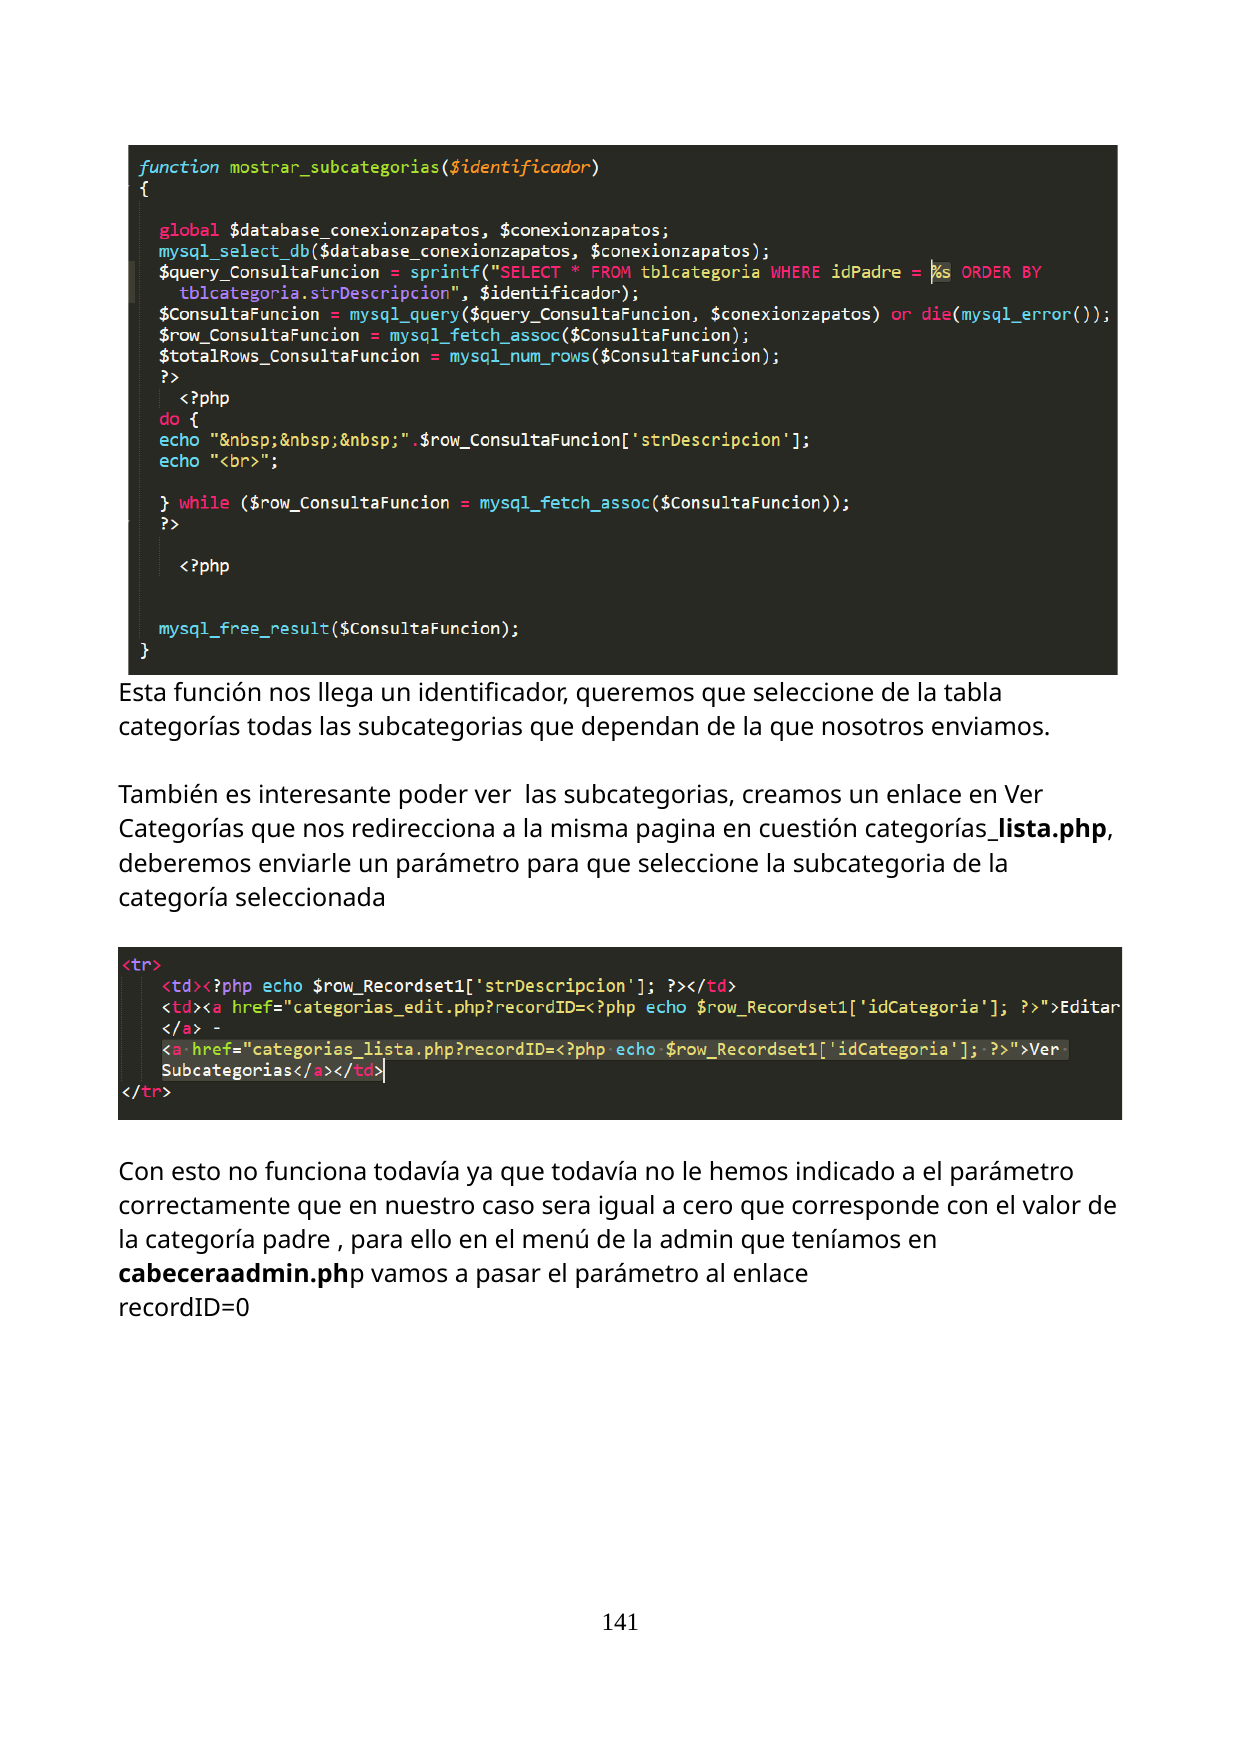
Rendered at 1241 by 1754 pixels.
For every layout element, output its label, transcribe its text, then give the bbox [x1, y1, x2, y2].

text Con esto no funciona todavía ya que todavía no le hemos indicado a el parámetro correctamente que en nuestro caso sera igual a cero que corresponde con el valor de la categoría padre , para ello en el menú de la admin que teníamos en cabeceraadmin.php vamos a pasar el parámetro al enlace [118, 1154, 1122, 1290]
text Esta función nos llega un identificador, queremos que seleccione de la tabla categorías todas las subcategorias que dependan de la que nosotros enviamos. [118, 118, 1122, 743]
text También es interesante poder ver las subcategorias, creamos un enlace en Ver Categorías que nos redirecciona a la misma pagina en cuestión categorías_lista.php, deberemos enviarle un parámetro para que seleccione la subcategoria de la categoría seleccionada [118, 777, 1122, 913]
picture [128, 145, 1118, 675]
picture [118, 947, 1123, 1120]
text recordID=0 [118, 1290, 1122, 1324]
